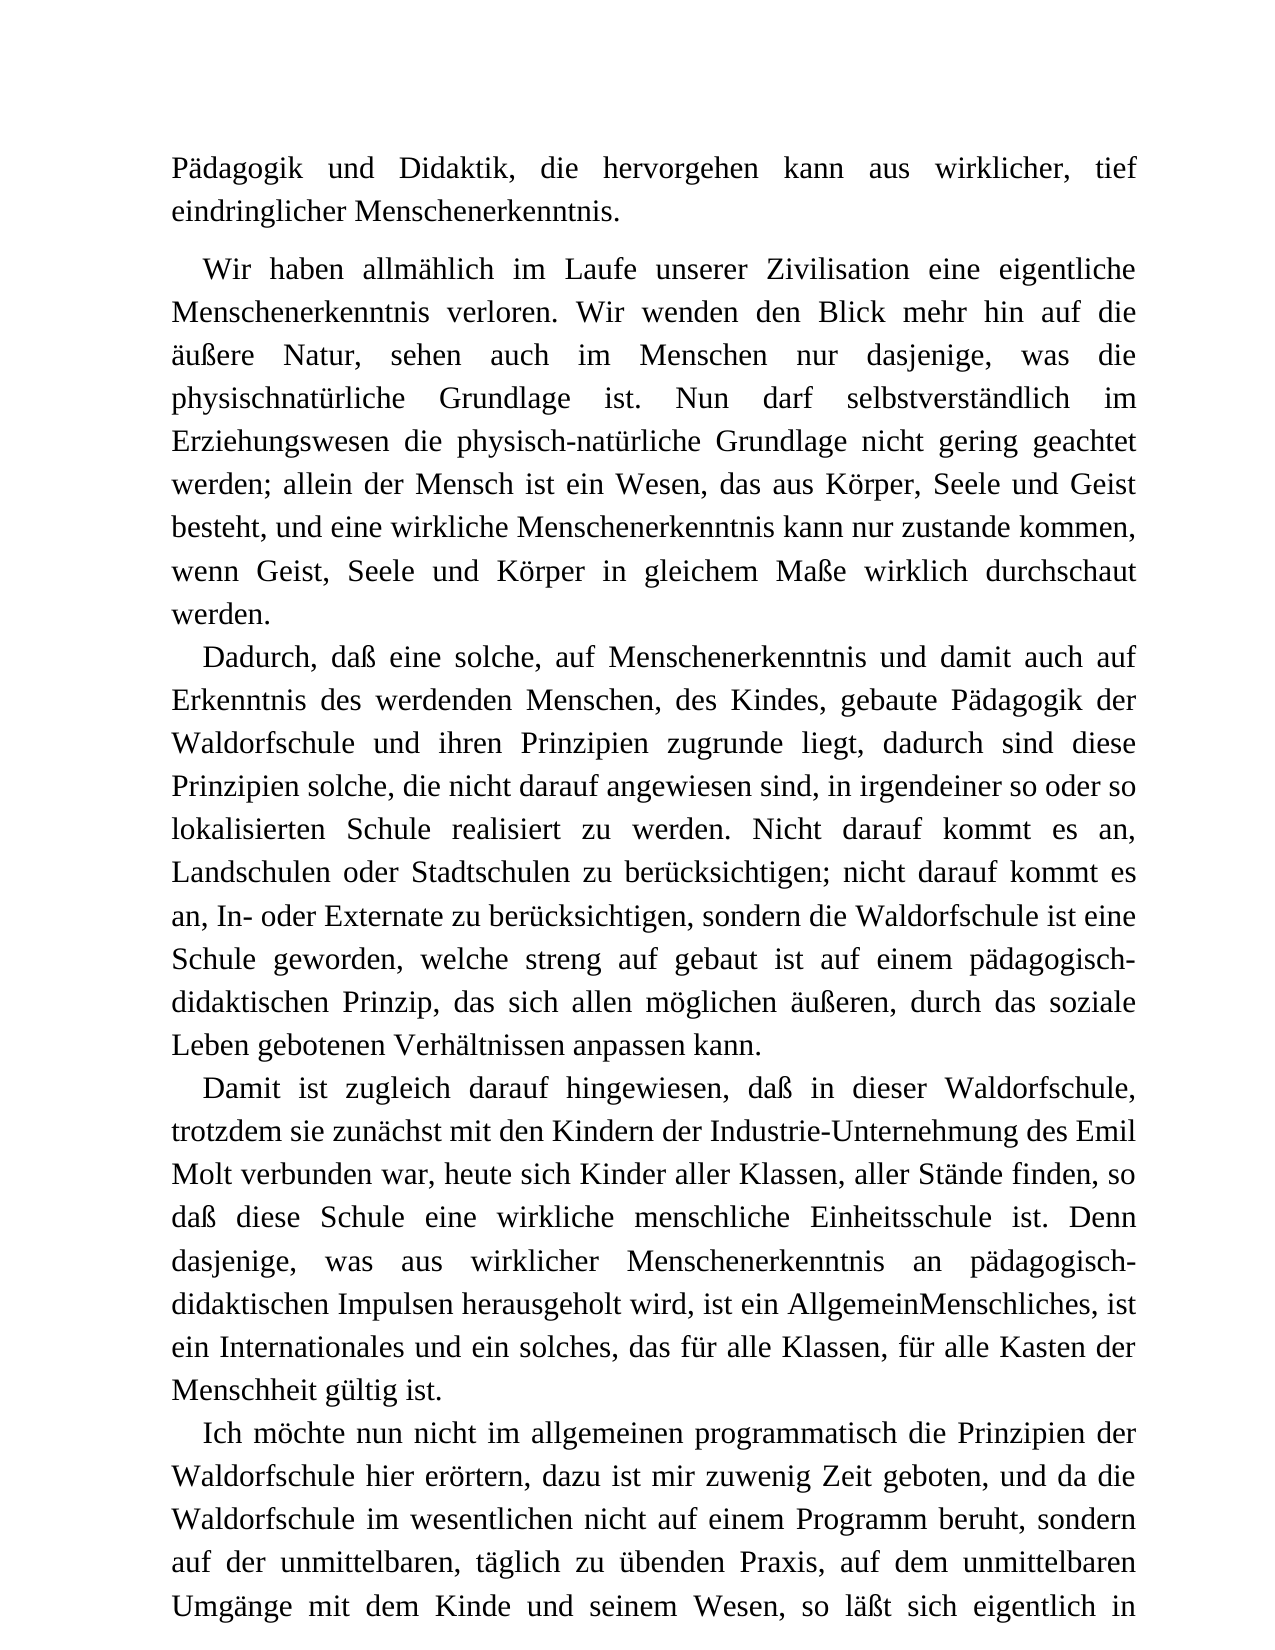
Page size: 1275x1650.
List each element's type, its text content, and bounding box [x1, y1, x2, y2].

text Ich möchte nun nicht im allgemeinen programmatisch die Prinzipien der Waldorfschule hier erörtern, dazu ist mir zuwenig Zeit geboten, und da die Waldorfschule im wesentlichen nicht auf einem Programm beruht, sondern auf der unmittelbaren, täglich zu übenden Praxis, auf dem unmittelbaren Umgänge mit dem Kinde und seinem Wesen, so läßt sich eigentlich in [171, 1414, 1137, 1623]
text Pädagogik und Didaktik, die hervorgehen kann aus wirklicher, tief eindringlicher Menschenerkenntnis. [171, 149, 1137, 228]
text Wir haben allmählich im Laufe unserer Zivilisation eine eigentliche Menschenerkenntnis verloren. Wir wenden den Blick mehr hin auf die äußere Natur, sehen auch im Menschen nur dasjenige, was die physischnatürliche Grundlage ist. Nun darf selbstverständlich im Erziehungswesen die physisch-natürliche Grundlage nicht gering geachtet werden; allein der Mensch ist ein Wesen, das aus Körper, Seele und Geist besteht, und eine wirkliche Menschenerkenntnis kann nur zustande kommen, wenn Geist, Seele und Körper in gleichem Maße wirklich durchschaut werden. [171, 250, 1137, 631]
text Damit ist zugleich darauf hingewiesen, daß in dieser Waldorfschule, trotzdem sie zunächst mit den Kindern der Industrie-Unternehmung des Emil Molt verbunden war, heute sich Kinder aller Klassen, aller Stände finden, so daß diese Schule eine wirkliche menschliche Einheitsschule ist. Denn dasjenige, was aus wirklicher Menschenerkenntnis an pädagogisch-didaktischen Impulsen herausgeholt wird, ist ein AllgemeinMenschliches, ist ein Internationales und ein solches, das für alle Klassen, für alle Kasten der Menschheit gültig ist. [171, 1069, 1137, 1407]
text Dadurch, daß eine solche, auf Menschenerkenntnis und damit auch auf Erkenntnis des werdenden Menschen, des Kindes, gebaute Pädagogik der Waldorfschule und ihren Prinzipien zugrunde liegt, dadurch sind diese Prinzipien solche, die nicht darauf angewiesen sind, in irgendeiner so oder so lokalisierten Schule realisiert zu werden. Nicht darauf kommt es an, Landschulen oder Stadtschulen zu berücksichtigen; nicht darauf kommt es an, In- oder Externate zu berücksichtigen, sondern die Waldorfschule ist eine Schule geworden, welche streng auf gebaut ist auf einem pädagogisch-didaktischen Prinzip, das sich allen möglichen äußeren, durch das soziale Leben gebotenen Verhältnissen anpassen kann. [171, 638, 1137, 1062]
